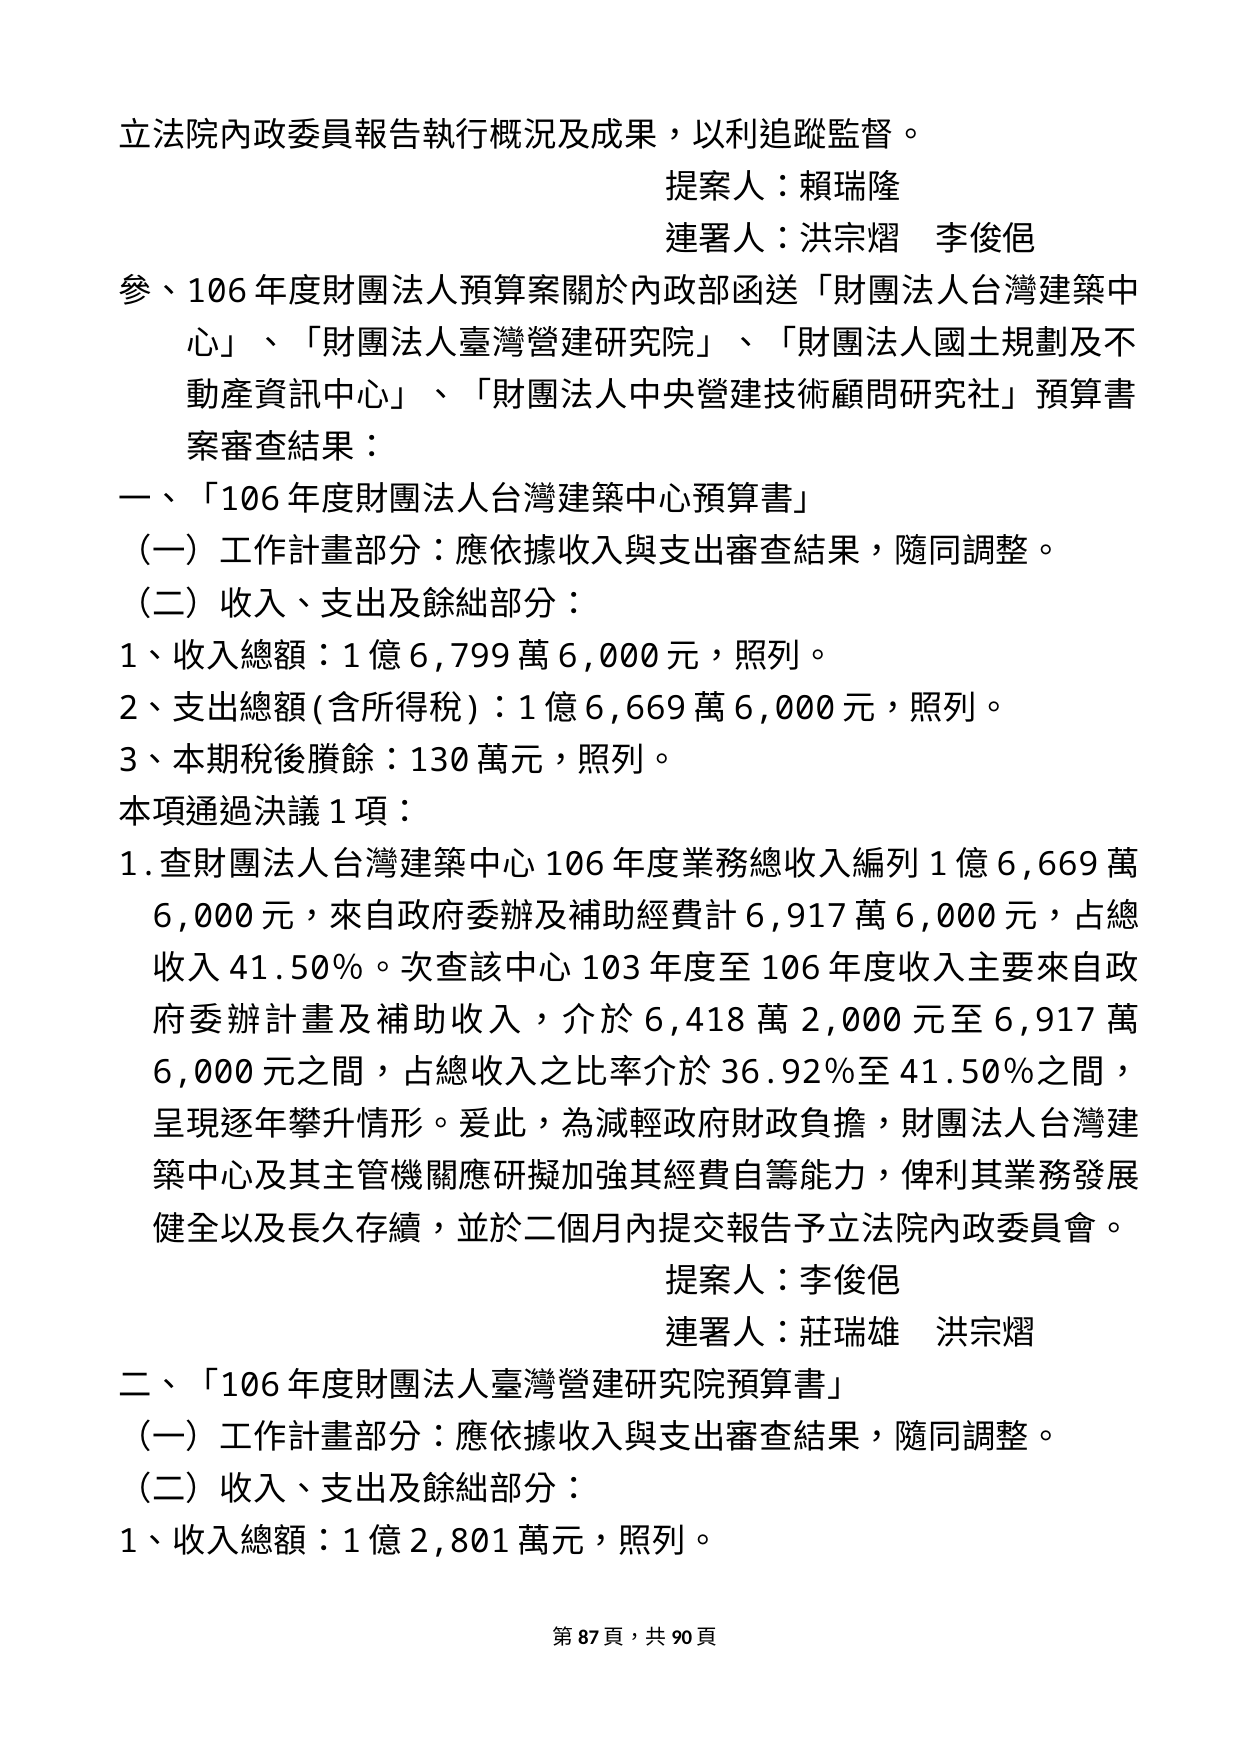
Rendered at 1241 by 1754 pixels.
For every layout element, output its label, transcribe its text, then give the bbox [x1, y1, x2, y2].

text （二）收入、支出及餘絀部分： [118, 573, 1139, 625]
text （一）工作計畫部分：應依據收入與支出審查結果，隨同調整。 [118, 1407, 1139, 1459]
text 1.查財團法人台灣建築中心106年度業務總收入編列1億6,669萬6,000元，來自政府委辦及補助經費計6,917萬6,000元，占總收入41.50％。次查該中心103年度至106年度收入主要來自政府委辦計畫及補助收入，介於6,418萬2,000元至6,917萬6,000元之間，占總收入之比率介於36.92％至41.50％之間，呈現逐年攀升情形。爰此，為減輕政府財政負擔，財團法人台灣建築中心及其主管機關應研擬加強其經費自籌能力，俾利其業務發展健全以及長久存續，並於二個月內提交報告予立法院內政委員會。 [118, 834, 1139, 1250]
text 連署人：洪宗熠 李俊俋 [118, 209, 1139, 261]
text （二）收入、支出及餘絀部分： [118, 1459, 1139, 1511]
text 2、支出總額(含所得稅)：1億6,669萬6,000元，照列。 [118, 677, 1139, 729]
text 1、收入總額：1億2,801萬元，照列。 [118, 1511, 1139, 1563]
text 參、106年度財團法人預算案關於內政部函送「財團法人台灣建築中心」、「財團法人臺灣營建研究院」、「財團法人國土規劃及不動產資訊中心」、「財團法人中央營建技術顧問研究社」預算書案審查結果： [118, 261, 1139, 469]
text 3、本期稅後賸餘：130萬元，照列。 [118, 729, 1139, 782]
text （一）工作計畫部分：應依據收入與支出審查結果，隨同調整。 [118, 521, 1139, 573]
text 立法院內政委員報告執行概況及成果，以利追蹤監督。 [118, 104, 1139, 157]
text 提案人：李俊俋 [118, 1250, 1139, 1302]
text 連署人：莊瑞雄 洪宗熠 [118, 1302, 1139, 1354]
text 提案人：賴瑞隆 [118, 157, 1139, 209]
text 二、「106年度財團法人臺灣營建研究院預算書」 [118, 1354, 1139, 1407]
text 一、「106年度財團法人台灣建築中心預算書」 [118, 469, 1139, 521]
text 本項通過決議1項： [118, 782, 1139, 834]
text 1、收入總額：1億6,799萬6,000元，照列。 [118, 625, 1139, 677]
